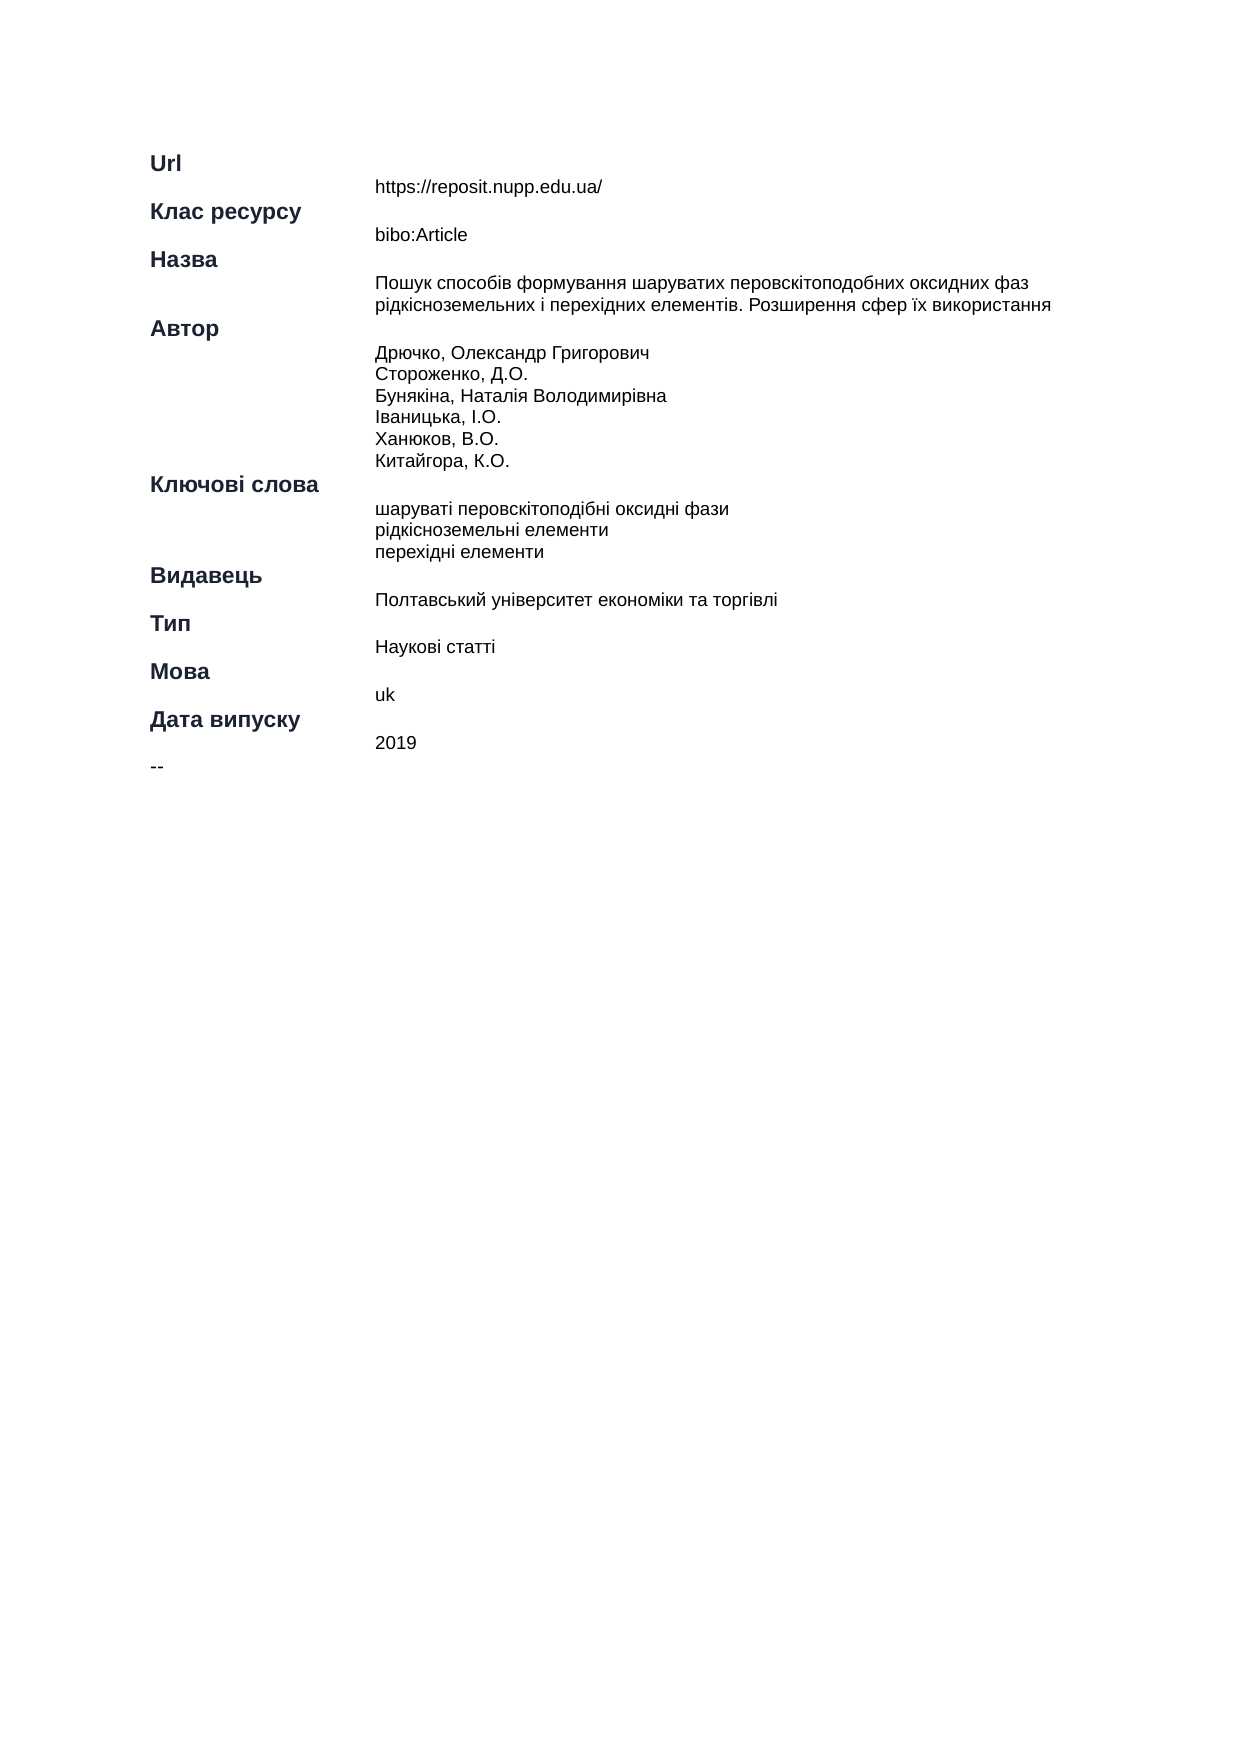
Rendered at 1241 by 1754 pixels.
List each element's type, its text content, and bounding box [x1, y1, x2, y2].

text https://reposit.nupp.edu.ua/ [375, 176, 1090, 198]
text Назва [150, 246, 1090, 272]
text перехідні елементи [375, 541, 1090, 562]
text Пошук способів формування шаруватих перовскітоподобних оксидних фаз рідкісноземельних і перехідних елементів. Розширення сфер їх використання [375, 272, 1090, 315]
text bibo:Article [375, 224, 1090, 246]
text рідкісноземельні елементи [375, 519, 1090, 541]
text 2019 [375, 732, 1090, 754]
text Автор [150, 315, 1090, 342]
text шаруваті перовскітоподібні оксидні фази [375, 497, 1090, 519]
text Мова [150, 658, 1090, 684]
text Дата випуску [150, 706, 1090, 732]
text Наукові статті [375, 636, 1090, 658]
text Тип [150, 610, 1090, 636]
text Іваницька, І.О. [375, 406, 1090, 428]
text Стороженко, Д.О. [375, 363, 1090, 385]
text Ханюков, В.О. [375, 428, 1090, 449]
text Бунякіна, Наталія Володимирівна [375, 385, 1090, 406]
text Видавець [150, 562, 1090, 588]
text Китайгора, К.О. [375, 449, 1090, 471]
text uk [375, 684, 1090, 706]
text Полтавський університет економіки та торгівлі [375, 588, 1090, 610]
text Дрючко, Олександр Григорович [375, 342, 1090, 363]
text -- [150, 754, 1090, 778]
text Url [150, 150, 1090, 176]
text Ключові слова [150, 471, 1090, 497]
text Клас ресурсу [150, 198, 1090, 224]
